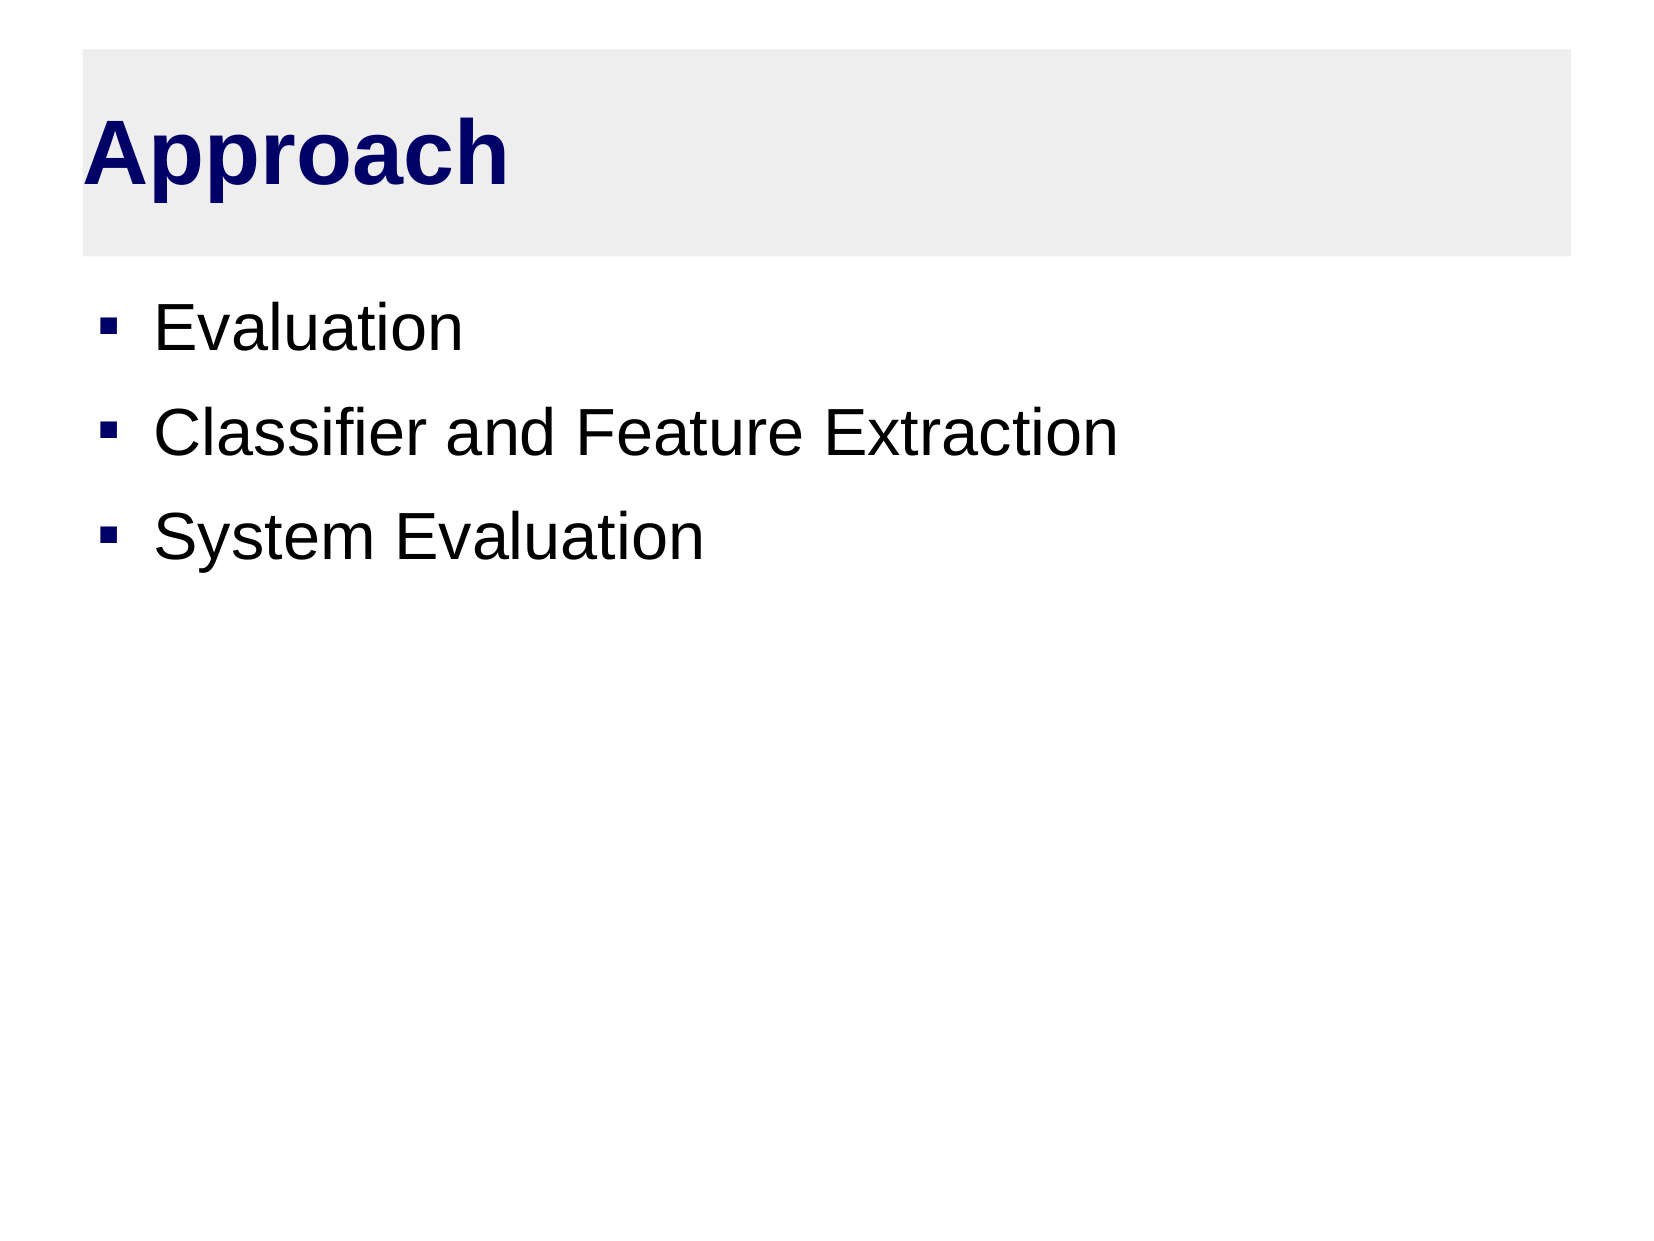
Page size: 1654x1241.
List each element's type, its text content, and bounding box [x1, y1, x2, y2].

title Approach [82, 49, 1571, 257]
list Evaluation Classifier and Feature Extraction System Evaluation [82, 290, 1571, 1109]
